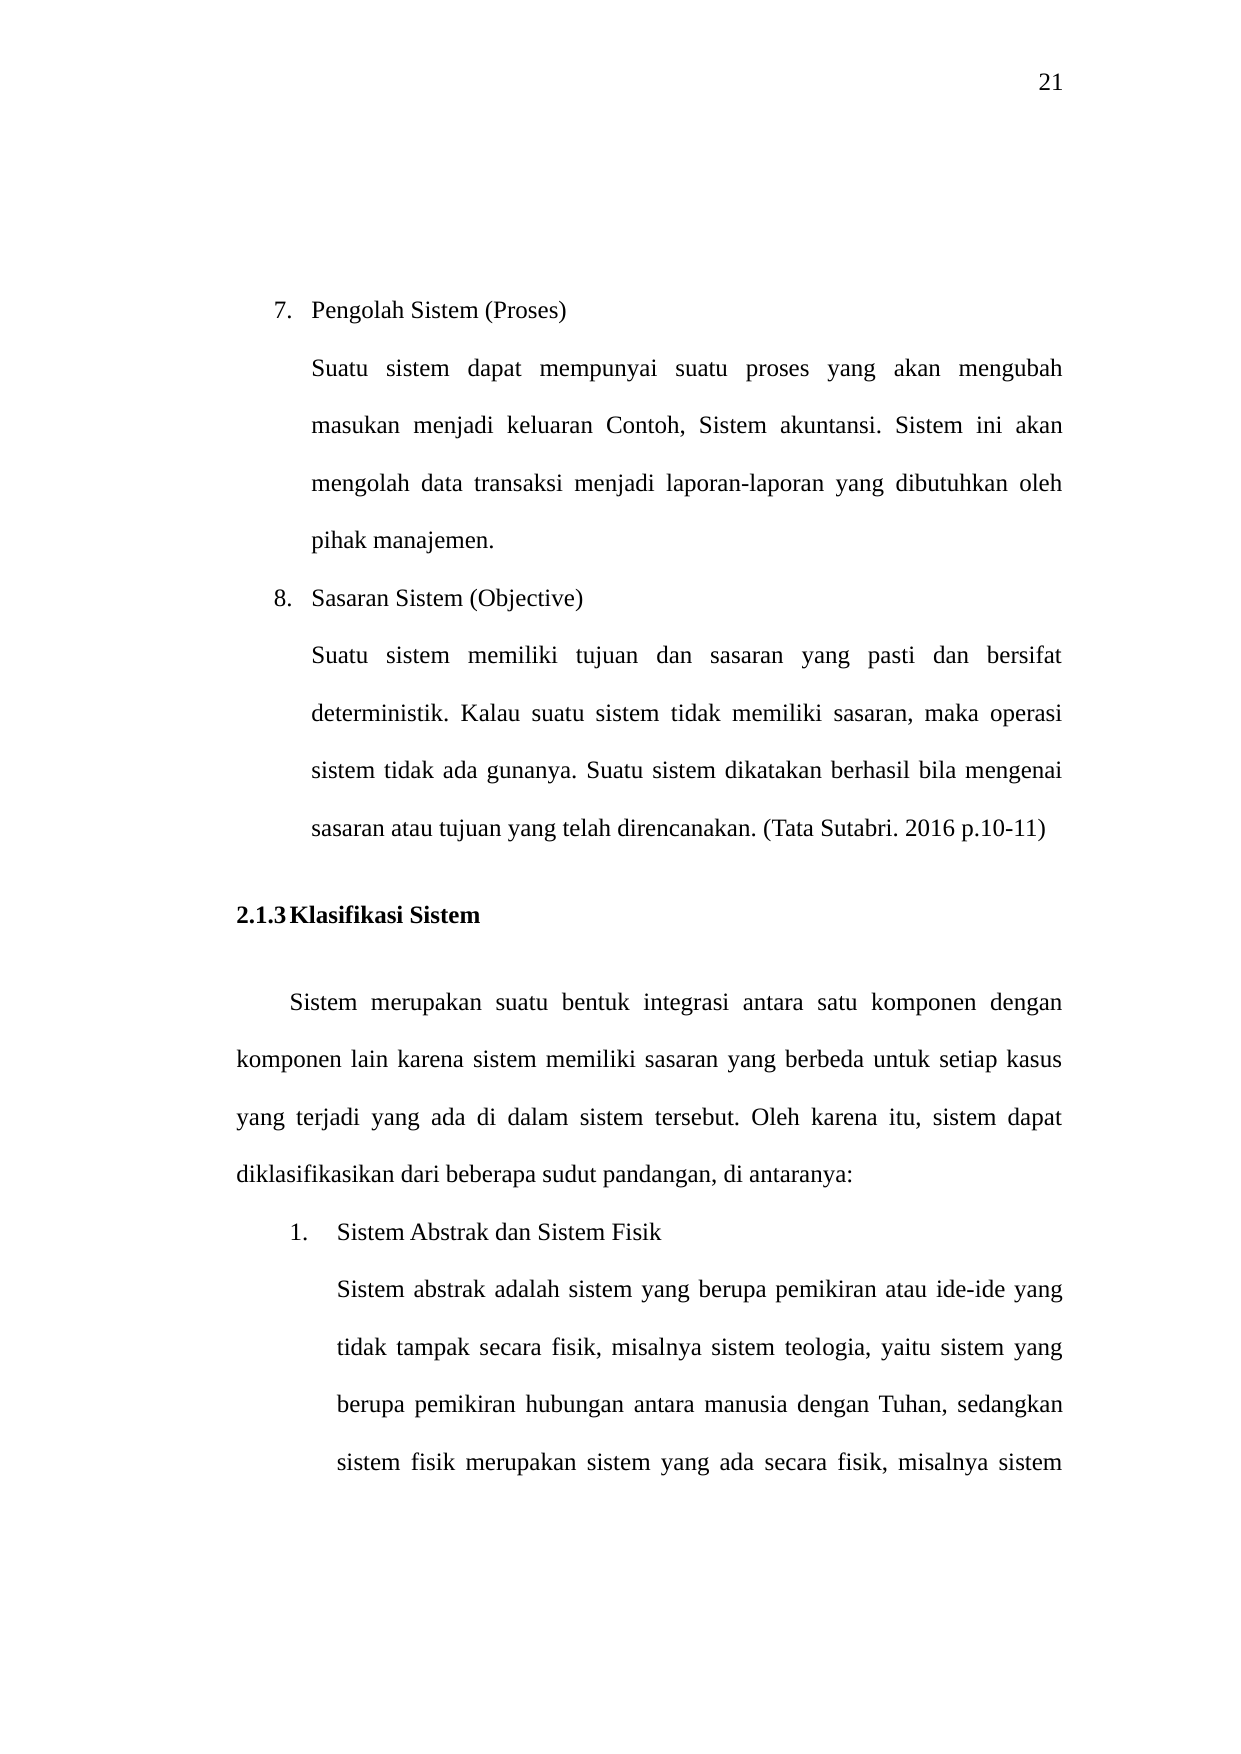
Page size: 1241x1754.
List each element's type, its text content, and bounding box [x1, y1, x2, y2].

list Sistem abstrak adalah sistem yang berupa pemikiran atau ide-ide yang tidak tampak secara fisik, misalnya sistem teologia, yaitu sistem yang berupa pemikiran hubungan antara manusia dengan Tuhan, sedangkan sistem fisik merupakan sistem yang ada secara fisik, misalnya sistem [289, 1274, 1063, 1476]
text Sistem merupakan suatu bentuk integrasi antara satu komponen dengan komponen lain karena sistem memiliki sasaran yang berbeda untuk setiap kasus yang terjadi yang ada di dalam sistem tersebut. Oleh karena itu, sistem dapat diklasifikasikan dari beberapa sudut pandangan, di antaranya: [236, 987, 1063, 1188]
list Suatu sistem dapat mempunyai suatu proses yang akan mengubah masukan menjadi keluaran Contoh, Sistem akuntansi. Sistem ini akan mengolah data transaksi menjadi laporan-laporan yang dibutuhkan oleh pihak manajemen. [274, 353, 1063, 554]
list Suatu sistem memiliki tujuan dan sasaran yang pasti dan bersifat deterministik. Kalau suatu sistem tidak memiliki sasaran, maka operasi sistem tidak ada gunanya. Suatu sistem dikatakan berhasil bila mengenai sasaran atau tujuan yang telah direncanakan. (Tata Sutabri. 2016 p.10-11) [274, 640, 1063, 842]
list Sistem Abstrak dan Sistem Fisik [289, 1217, 1063, 1246]
list Sasaran Sistem (Objective) [274, 583, 1063, 612]
list Pengolah Sistem (Proses) [274, 295, 1063, 324]
subtitle 2.1.3 Klasifikasi Sistem [236, 900, 1063, 928]
